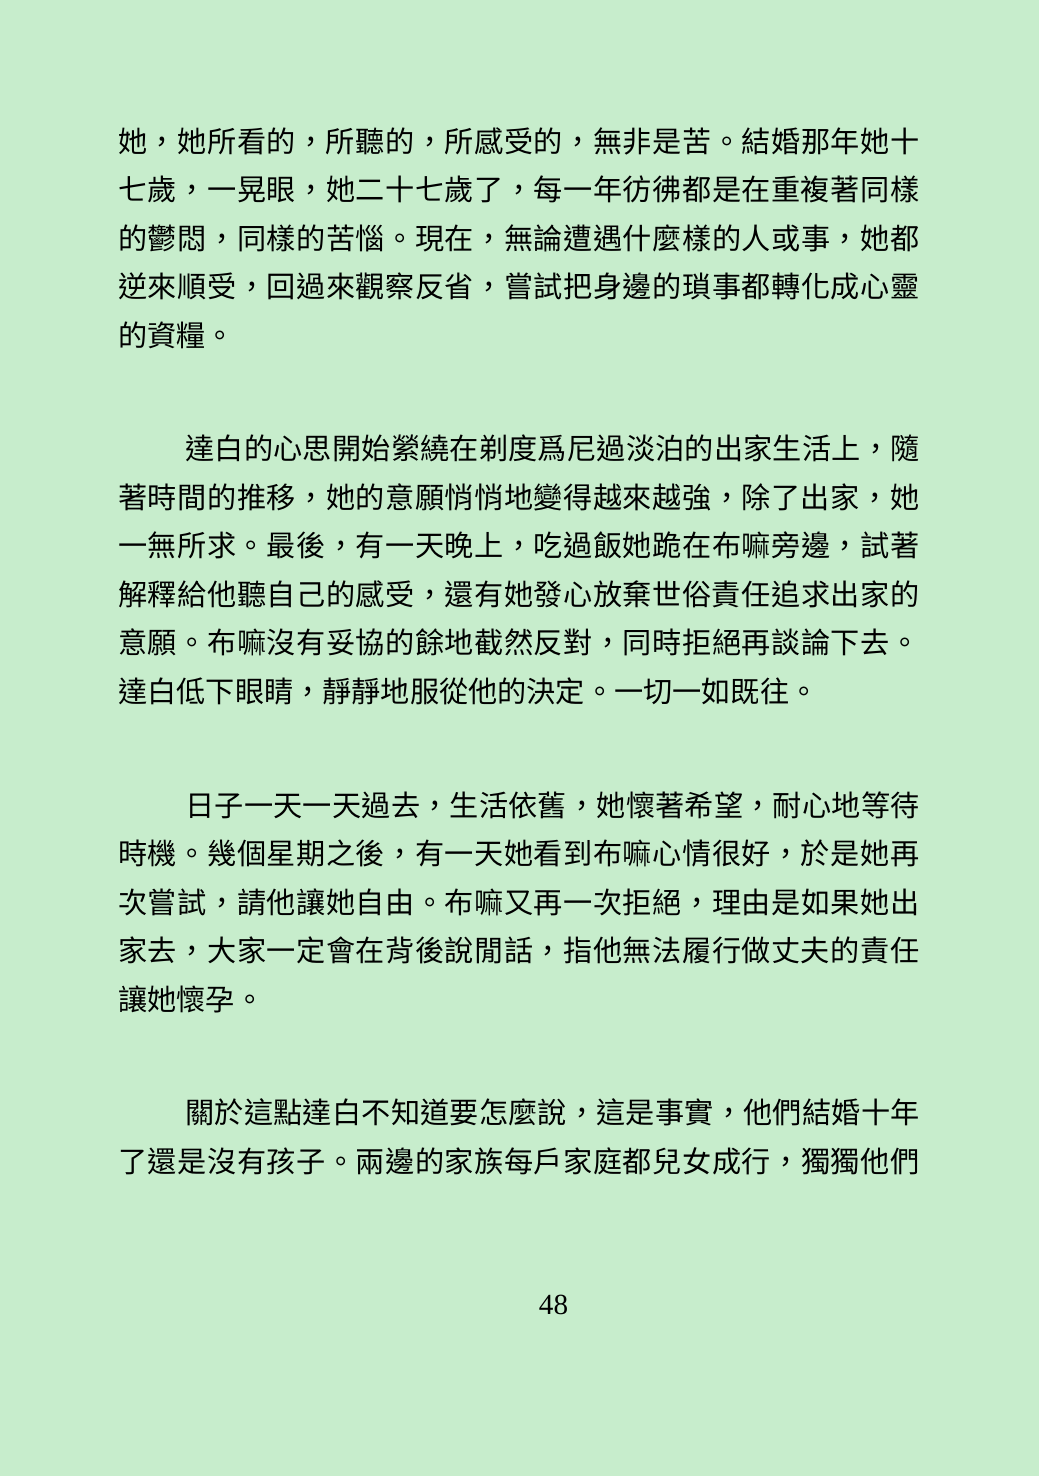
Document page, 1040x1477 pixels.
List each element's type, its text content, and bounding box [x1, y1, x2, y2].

text 達白的心思開始縈繞在剃度爲尼過淡泊的出家生活上，隨著時間的推移，她的意願悄悄地變得越來越強，除了出家，她一無所求。最後，有一天晚上，吃過飯她跪在布嘛旁邊，試著解釋給他聽自己的感受，還有她發心放棄世俗責任追求出家的意願。布嘛沒有妥協的餘地截然反對，同時拒絕再談論下去。達白低下眼睛，靜靜地服從他的決定。一切一如既往。 [118, 426, 921, 711]
text 日子一天一天過去，生活依舊，她懷著希望，耐心地等待時機。幾個星期之後，有一天她看到布嘛心情很好，於是她再次嘗試，請他讓她自由。布嘛又再一次拒絕，理由是如果她出家去，大家一定會在背後說閒話，指他無法履行做丈夫的責任讓她懷孕。 [118, 782, 921, 1018]
text 關於這點達白不知道要怎麼說，這是事實，他們結婚十年了還是沒有孩子。兩邊的家族每戶家庭都兒女成行，獨獨他們 [118, 1090, 921, 1181]
text 她，她所看的，所聽的，所感受的，無非是苦。結婚那年她十七歲，一晃眼，她二十七歲了，每一年彷彿都是在重複著同樣的鬱悶，同樣的苦惱。現在，無論遭遇什麼樣的人或事，她都逆來順受，回過來觀察反省，嘗試把身邊的瑣事都轉化成心靈的資糧。 [118, 118, 921, 354]
